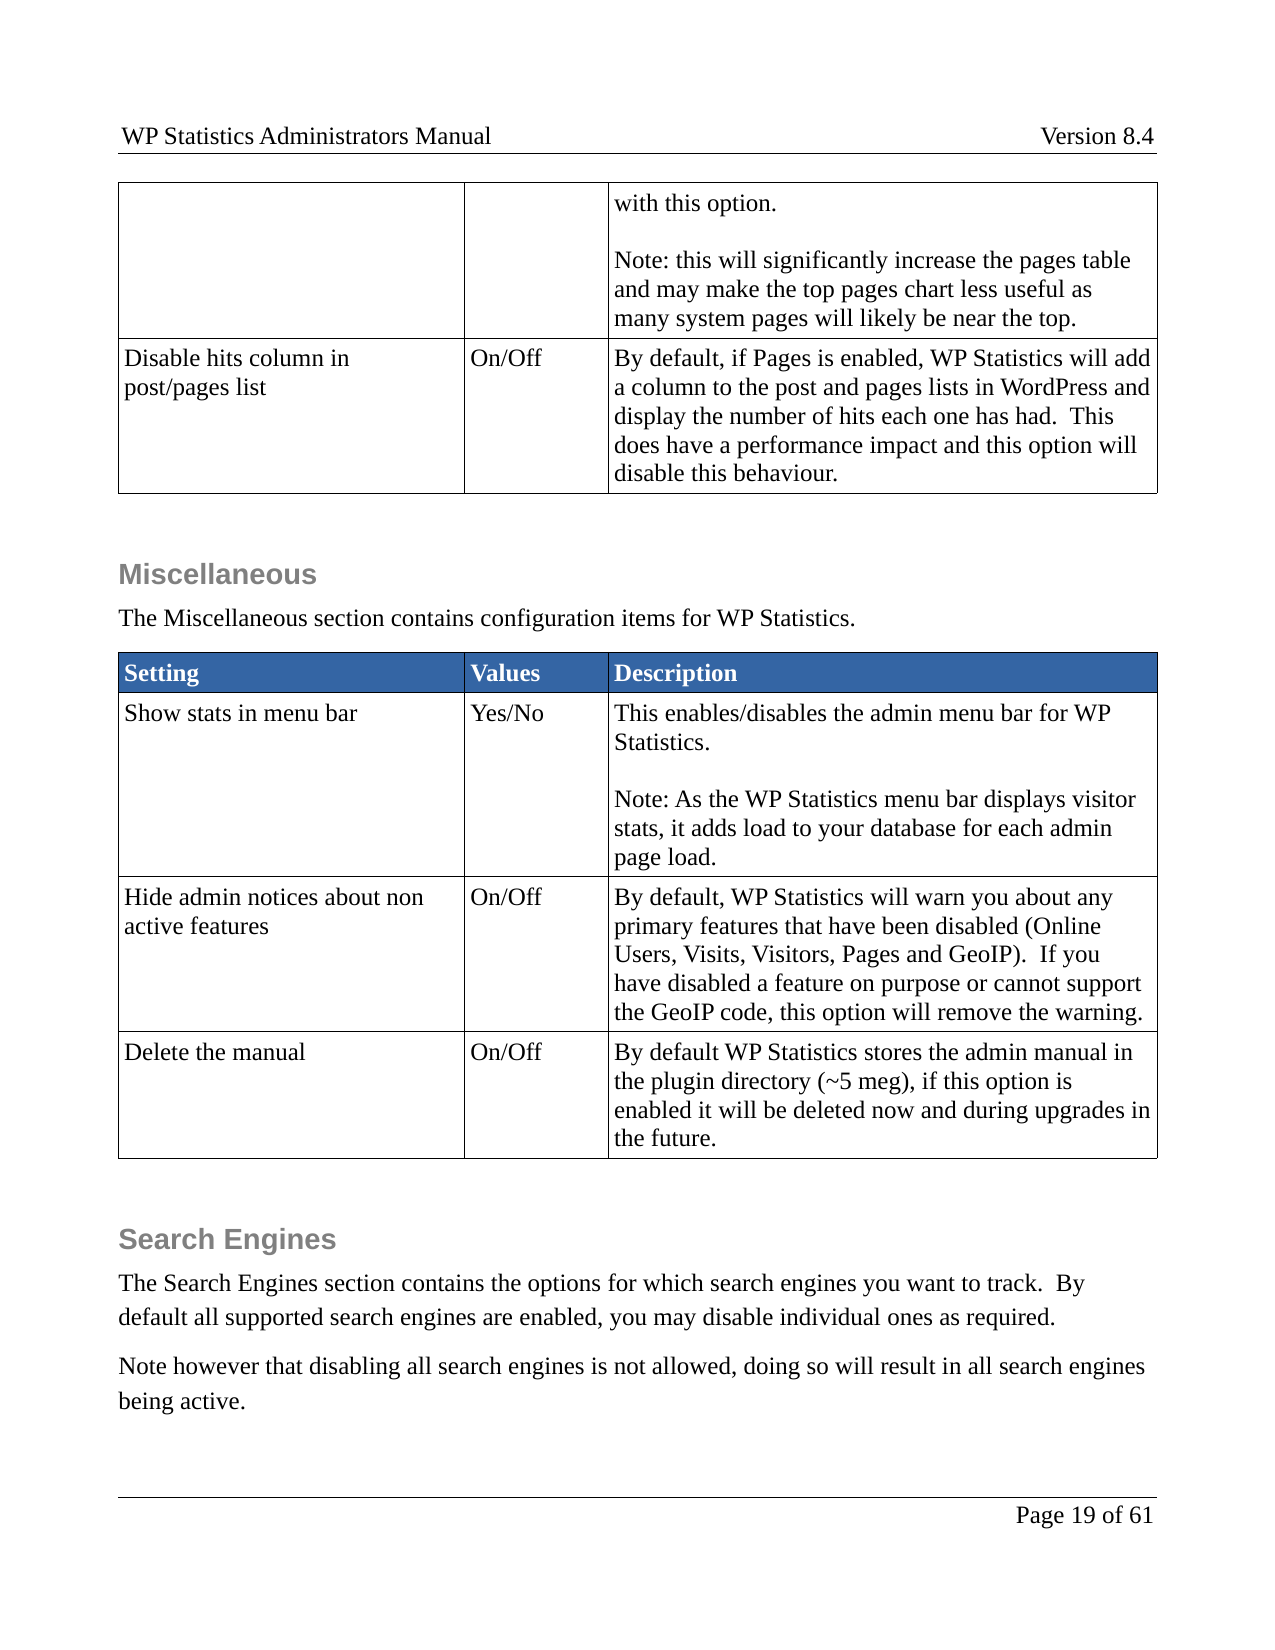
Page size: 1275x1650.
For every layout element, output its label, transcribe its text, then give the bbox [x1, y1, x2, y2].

table_header Description [609, 653, 1157, 692]
table_cell [119, 183, 464, 338]
table_cell [465, 183, 608, 338]
table_cell On/Off [465, 339, 608, 493]
table_cell Yes/No [465, 693, 608, 876]
table_cell By default, if Pages is enabled, WP Statistics will add a column to the post and pages lists in WordPress and display the number of hits each one has had. This does have a performance impact and this option will disable this behaviour. [609, 339, 1157, 493]
table_cell By default, WP Statistics will warn you about any primary features that have been disabled (Online Users, Visits, Visitors, Pages and GeoIP). If you have disabled a feature on purpose or cannot support the GeoIP code, this option will remove the warning. [609, 877, 1157, 1031]
table_cell On/Off [465, 877, 608, 1031]
table_cell Hide admin notices about non active features [119, 877, 464, 1031]
table_header Values [465, 653, 608, 692]
text Note however that disabling all search engines is not allowed, doing so will result in all search engines being active. [118, 1351, 1157, 1414]
text The Miscellaneous section contains configuration items for WP Statistics. [118, 603, 1157, 631]
subtitle Miscellaneous [118, 557, 1157, 590]
table_cell Delete the manual [119, 1032, 464, 1158]
table_cell By default WP Statistics stores the admin manual in the plugin directory (~5 meg), if this option is enabled it will be deleted now and during upgrades in the future. [609, 1032, 1157, 1158]
table_cell Disable hits column in post/pages list [119, 339, 464, 493]
table_cell On/Off [465, 1032, 608, 1158]
text The Search Engines section contains the options for which search engines you want to track. By default all supported search engines are enabled, you may disable individual ones as required. [118, 1268, 1157, 1331]
table_cell with this option. Note: this will significantly increase the pages table and may make the top pages chart less useful as many system pages will likely be near the top. [609, 183, 1157, 338]
table_cell This enables/disables the admin menu bar for WP Statistics. Note: As the WP Statistics menu bar displays visitor stats, it adds load to your database for each admin page load. [609, 693, 1157, 876]
subtitle Search Engines [118, 1222, 1157, 1255]
table_header Setting [119, 653, 464, 692]
table_cell Show stats in menu bar [119, 693, 464, 876]
